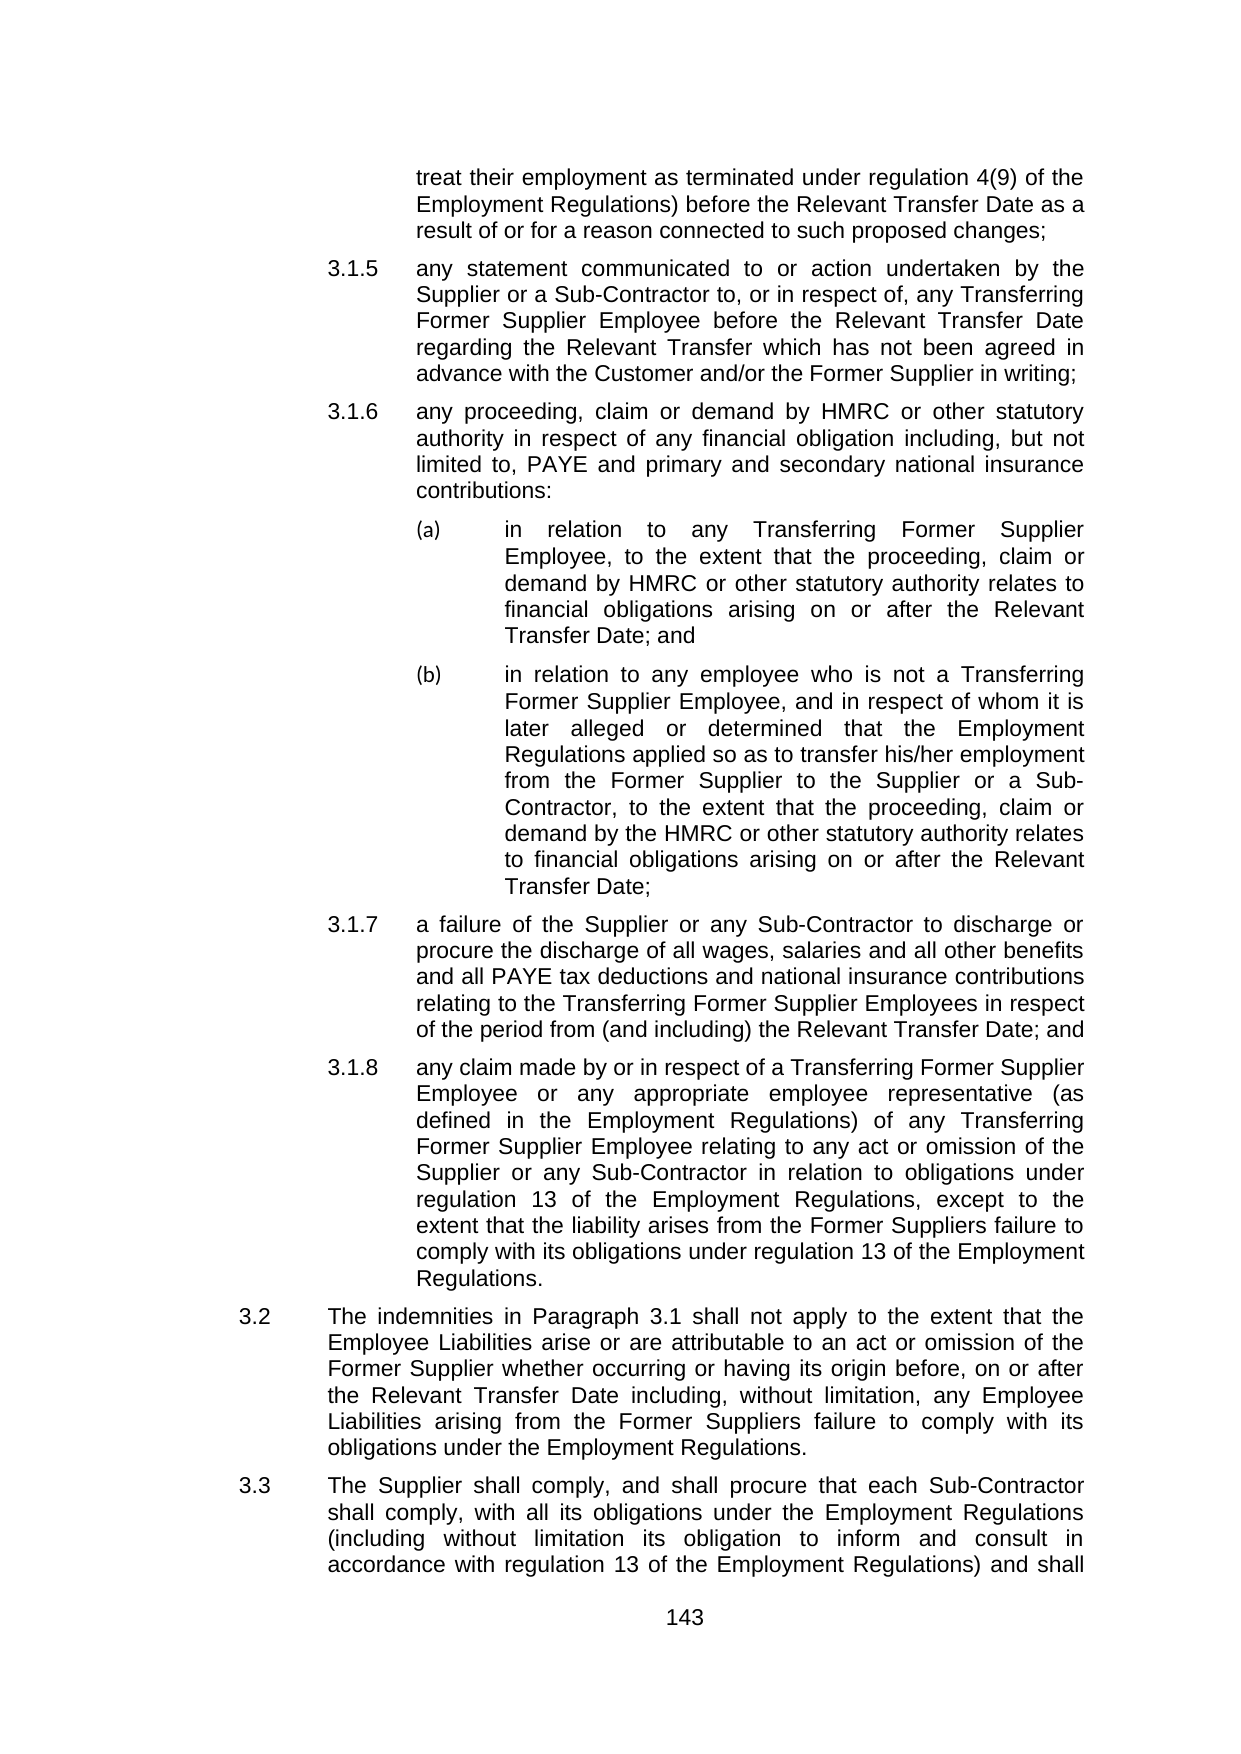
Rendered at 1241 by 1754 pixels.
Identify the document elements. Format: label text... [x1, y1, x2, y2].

list a failure of the Supplier or any Sub-Contractor to discharge or procure the discharge of all wages, salaries and all other benefits and all PAYE tax deductions and national insurance contributions relating to the Transferring Former Supplier Employees in respect of the period from (and including) the Relevant Transfer Date; and [327, 911, 1085, 1042]
list any statement communicated to or action undertaken by the Supplier or a Sub-Contractor to, or in respect of, any Transferring Former Supplier Employee before the Relevant Transfer Date regarding the Relevant Transfer which has not been agreed in advance with the Customer and/or the Former Supplier in writing; [327, 255, 1085, 387]
list The indemnities in Paragraph 3.1 shall not apply to the extent that the Employee Liabilities arise or are attributable to an act or omission of the Former Supplier whether occurring or having its origin before, on or after the Relevant Transfer Date including, without limitation, any Employee Liabilities arising from the Former Suppliers failure to comply with its obligations under the Employment Regulations. [239, 1303, 1085, 1461]
list any proceeding, claim or demand by HMRC or other statutory authority in respect of any financial obligation including, but not limited to, PAYE and primary and secondary national insurance contributions: [327, 398, 1085, 503]
list The Supplier shall comply, and shall procure that each Sub-Contractor shall comply, with all its obligations under the Employment Regulations (including without limitation its obligation to inform and consult in accordance with regulation 13 of the Employment Regulations) and shall [239, 1472, 1085, 1578]
list in relation to any Transferring Former Supplier Employee, to the extent that the proceeding, claim or demand by HMRC or other statutory authority relates to financial obligations arising on or after the Relevant Transfer Date; and [416, 515, 1085, 648]
list in relation to any employee who is not a Transferring Former Supplier Employee, and in respect of whom it is later alleged or determined that the Employment Regulations applied so as to transfer his/her employment from the Former Supplier to the Supplier or a Sub-Contractor, to the extent that the proceeding, claim or demand by the HMRC or other statutory authority relates to financial obligations arising on or after the Relevant Transfer Date; [416, 660, 1085, 899]
list treat their employment as terminated under regulation 4(9) of the Employment Regulations) before the Relevant Transfer Date as a result of or for a reason connected to such proposed changes; [327, 150, 1085, 243]
list any claim made by or in respect of a Transferring Former Supplier Employee or any appropriate employee representative (as defined in the Employment Regulations) of any Transferring Former Supplier Employee relating to any act or omission of the Supplier or any Sub-Contractor in relation to obligations under regulation 13 of the Employment Regulations, except to the extent that the liability arises from the Former Suppliers failure to comply with its obligations under regulation 13 of the Employment Regulations. [327, 1054, 1085, 1291]
